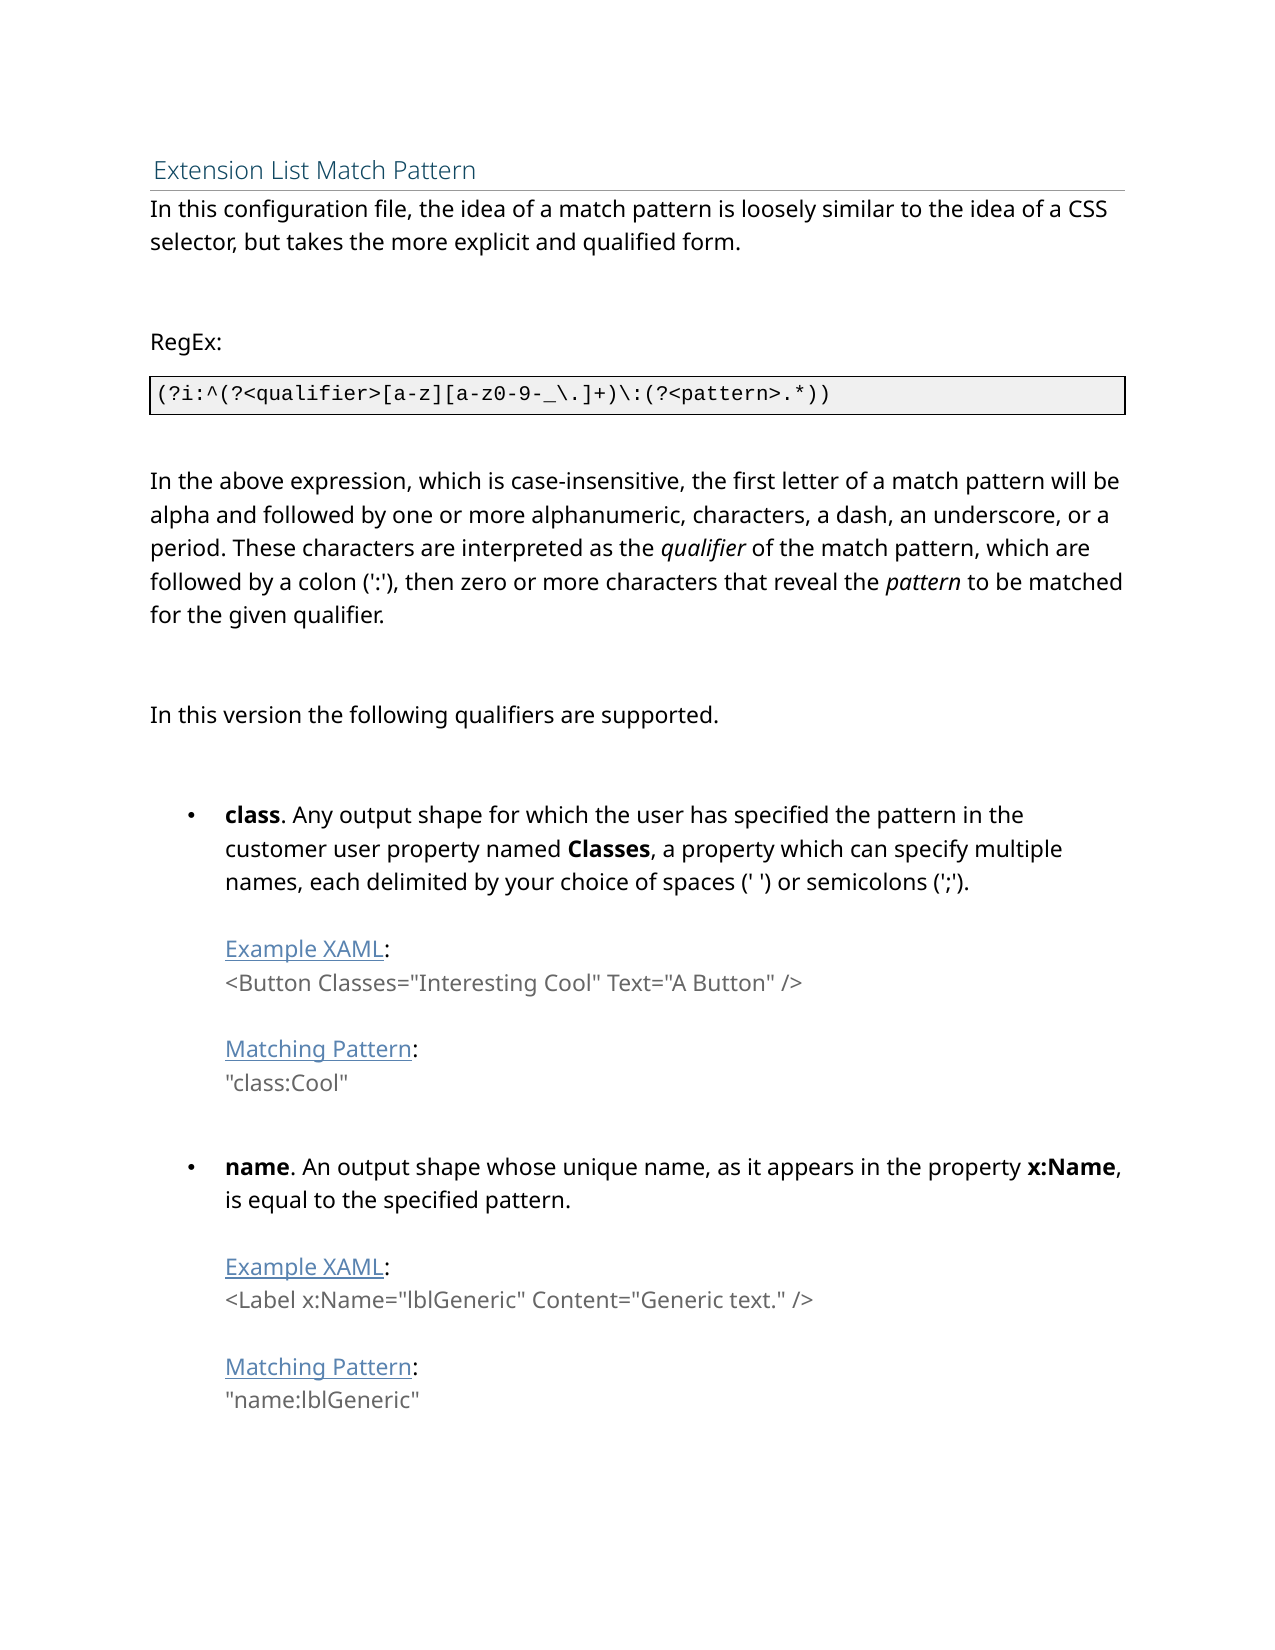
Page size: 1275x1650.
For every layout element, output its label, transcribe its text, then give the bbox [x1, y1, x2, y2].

list class. Any output shape for which the user has specified the pattern in the customer user property named Classes, a property which can specify multiple names, each delimited by your choice of spaces (' ') or semicolons (';'). Example XAML: <Button Classes="Interesting Cool" Text="A Button" /> Matching Pattern: "class:Cool" [187, 799, 1125, 1132]
subtitle Extension List Match Pattern [150, 150, 1125, 190]
text In this configuration file, the idea of a match pattern is loosely similar to the idea of a CSS selector, but takes the more explicit and qualified form. [150, 192, 1125, 257]
text In this version the following qualifiers are supported. [150, 699, 1125, 730]
list name. An output shape whose unique name, as it appears in the property x:Name, is equal to the specified pattern. Example XAML: <Label x:Name="lblGeneric" Content="Generic text." /> Matching Pattern: "name:lblGeneric" [187, 1150, 1125, 1449]
text RegEx: [150, 326, 1125, 357]
text In the above expression, which is case-insensitive, the first letter of a match pattern will be alpha and followed by one or more alphanumeric, characters, a dash, an underscore, or a period. These characters are interpreted as the qualifier of the match pattern, which are followed by a colon (':'), then zero or more characters that reveal the pattern to be matched for the given qualifier. [150, 465, 1125, 630]
table_header (?i:^(?<qualifier>[a-z][a-z0-9-_\.]+)\:(?<pattern>.*)) [151, 377, 1124, 414]
